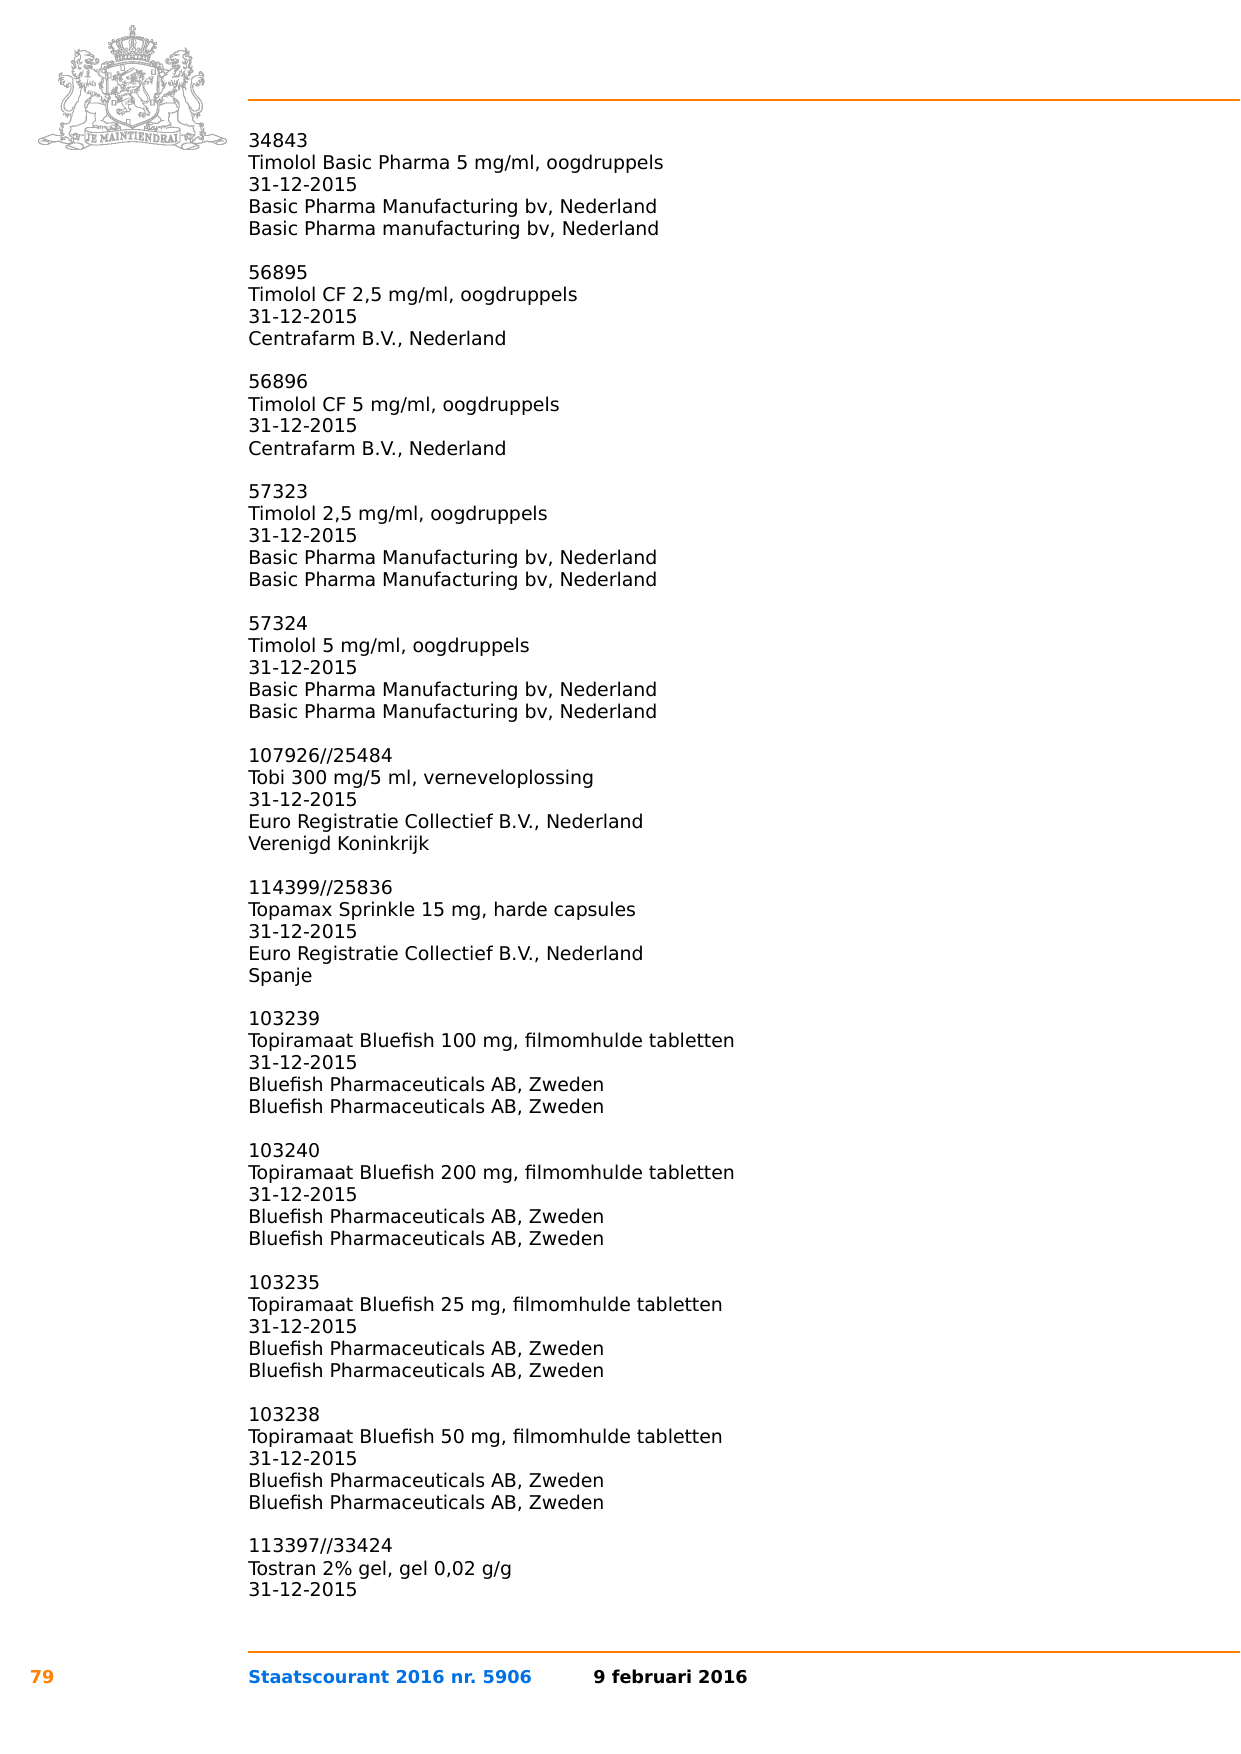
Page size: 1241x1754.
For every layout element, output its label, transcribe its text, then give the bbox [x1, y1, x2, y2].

text Tobi 300 mg/5 ml, verneveloplossing [248, 767, 1163, 789]
text Euro Registratie Collectief B.V., Nederland [248, 811, 1163, 833]
text Timolol CF 5 mg/ml, oogdruppels [248, 393, 1163, 415]
text Bluefish Pharmaceuticals AB, Zweden [248, 1338, 1163, 1360]
text Bluefish Pharmaceuticals AB, Zweden [248, 1096, 1163, 1118]
text Bluefish Pharmaceuticals AB, Zweden [248, 1492, 1163, 1513]
text Euro Registratie Collectief B.V., Nederland [248, 942, 1163, 964]
text 31-12-2015 [248, 174, 1163, 196]
text 113397//33424 [248, 1535, 1163, 1557]
text Topiramaat Bluefish 200 mg, filmomhulde tabletten [248, 1162, 1163, 1184]
text 31-12-2015 [248, 306, 1163, 328]
text 103238 [248, 1404, 1163, 1426]
text 56895 [248, 262, 1163, 284]
text Centrafarm B.V., Nederland [248, 328, 1163, 349]
text Topiramaat Bluefish 50 mg, filmomhulde tabletten [248, 1426, 1163, 1448]
text 31-12-2015 [248, 1184, 1163, 1206]
text Topamax Sprinkle 15 mg, harde capsules [248, 898, 1163, 921]
text Basic Pharma Manufacturing bv, Nederland [248, 196, 1163, 218]
text Basic Pharma Manufacturing bv, Nederland [248, 547, 1163, 569]
text 31-12-2015 [248, 1316, 1163, 1338]
text Timolol 5 mg/ml, oogdruppels [248, 635, 1163, 657]
text Bluefish Pharmaceuticals AB, Zweden [248, 1228, 1163, 1250]
text Timolol 2,5 mg/ml, oogdruppels [248, 503, 1163, 525]
text 57324 [248, 613, 1163, 635]
text 31-12-2015 [248, 415, 1163, 437]
text 31-12-2015 [248, 1448, 1163, 1469]
text 107926//25484 [248, 745, 1163, 767]
text Timolol Basic Pharma 5 mg/ml, oogdruppels [248, 152, 1163, 174]
text Bluefish Pharmaceuticals AB, Zweden [248, 1074, 1163, 1096]
text 56896 [248, 371, 1163, 393]
text Basic Pharma manufacturing bv, Nederland [248, 218, 1163, 240]
text 114399//25836 [248, 877, 1163, 898]
text Spanje [248, 964, 1163, 986]
text Bluefish Pharmaceuticals AB, Zweden [248, 1206, 1163, 1228]
picture [38, 25, 227, 150]
text 34843 [248, 130, 1163, 152]
text Verenigd Koninkrijk [248, 833, 1163, 855]
text Tostran 2% gel, gel 0,02 g/g [248, 1557, 1163, 1579]
text Basic Pharma Manufacturing bv, Nederland [248, 569, 1163, 591]
text 103240 [248, 1140, 1163, 1162]
text Topiramaat Bluefish 100 mg, filmomhulde tabletten [248, 1030, 1163, 1052]
text 31-12-2015 [248, 789, 1163, 811]
text 31-12-2015 [248, 657, 1163, 679]
text Centrafarm B.V., Nederland [248, 437, 1163, 459]
text Bluefish Pharmaceuticals AB, Zweden [248, 1469, 1163, 1492]
text Bluefish Pharmaceuticals AB, Zweden [248, 1360, 1163, 1382]
text 31-12-2015 [248, 1579, 1163, 1601]
text 31-12-2015 [248, 921, 1163, 942]
text Basic Pharma Manufacturing bv, Nederland [248, 679, 1163, 701]
text 103239 [248, 1008, 1163, 1030]
text 31-12-2015 [248, 525, 1163, 547]
text Basic Pharma Manufacturing bv, Nederland [248, 701, 1163, 723]
text 31-12-2015 [248, 1052, 1163, 1074]
text 57323 [248, 481, 1163, 503]
text Topiramaat Bluefish 25 mg, filmomhulde tabletten [248, 1294, 1163, 1316]
text Timolol CF 2,5 mg/ml, oogdruppels [248, 284, 1163, 306]
text 103235 [248, 1272, 1163, 1294]
